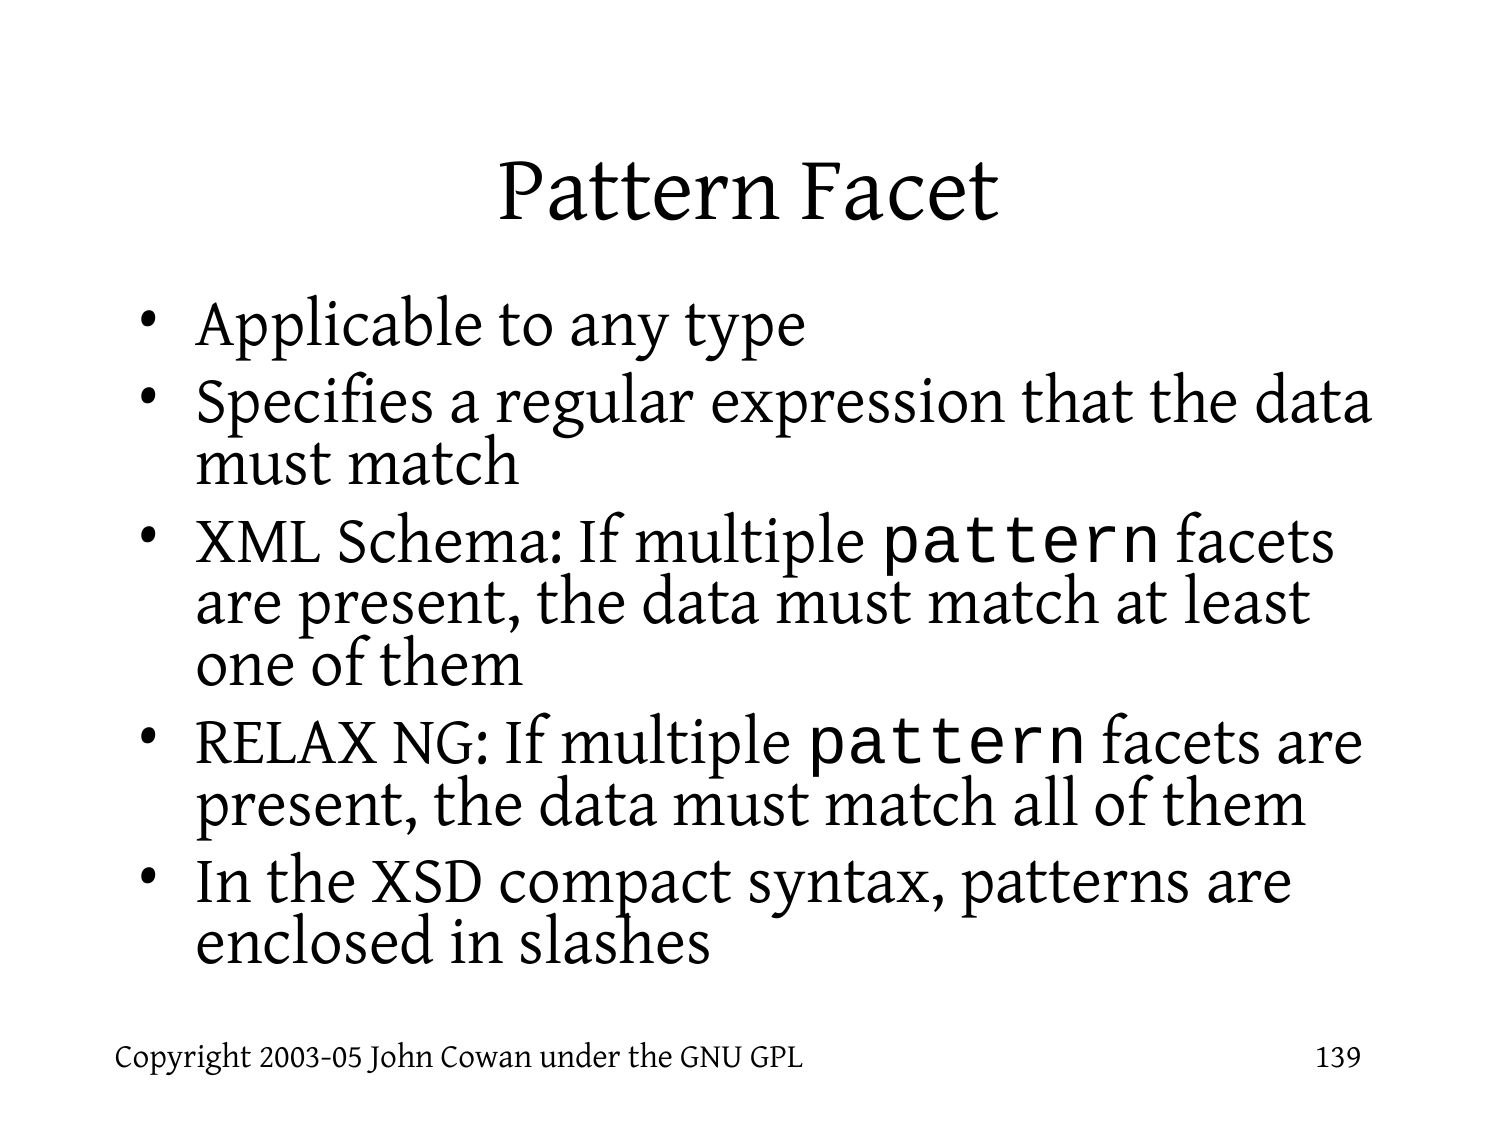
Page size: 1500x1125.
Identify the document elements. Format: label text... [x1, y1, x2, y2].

list Applicable to any type Specifies a regular expression that the data must match XML Schema: If multiple pattern facets are present, the data must match at least one of them RELAX NG: If multiple pattern facets are present, the data must match all of them In the XSD compact syntax, patterns are enclosed in slashes [125, 287, 1401, 1125]
title Pattern Facet [112, 79, 1388, 308]
